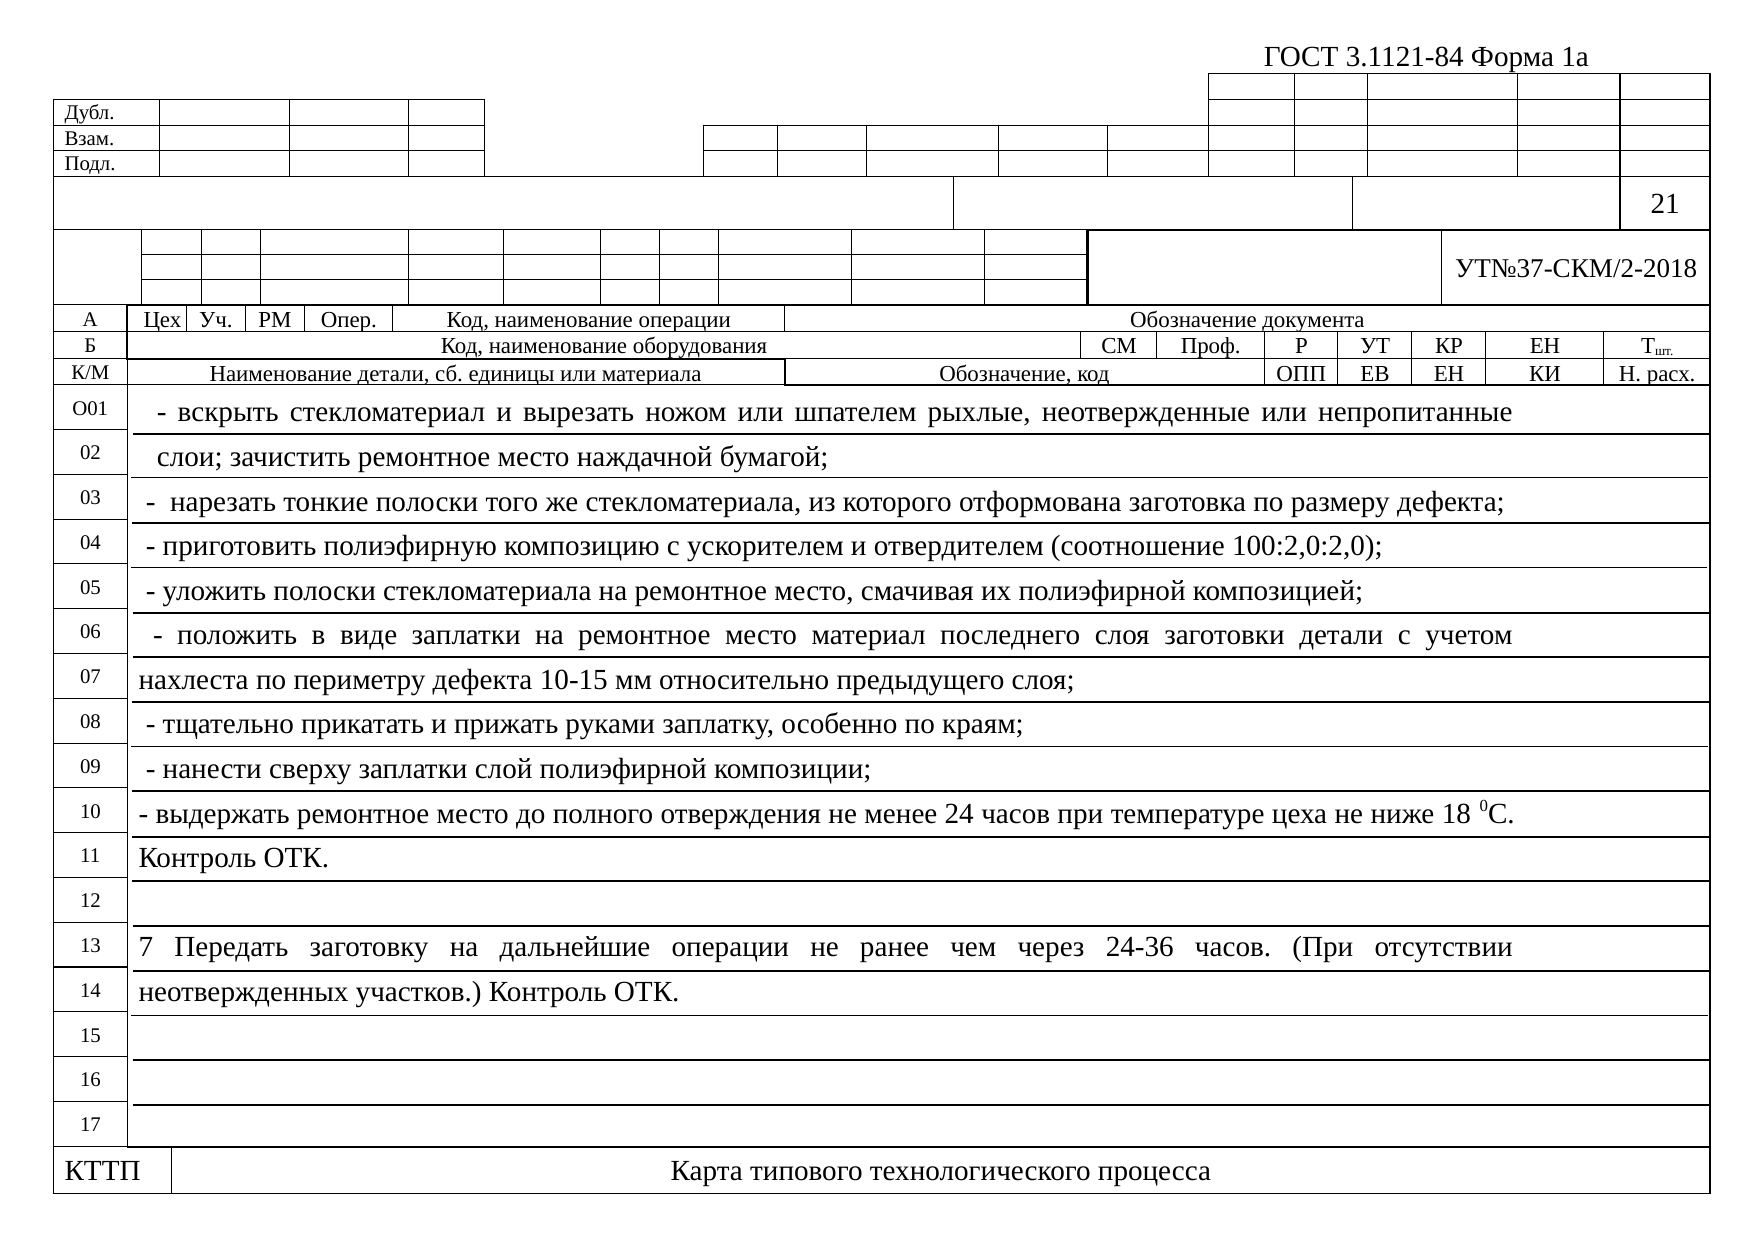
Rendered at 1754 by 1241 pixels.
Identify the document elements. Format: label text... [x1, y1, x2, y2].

table_cell [261, 230, 408, 254]
table_cell Уч. [187, 306, 245, 331]
table_cell РМ [246, 306, 304, 331]
table_cell [261, 255, 408, 279]
table_cell 05 [54, 564, 127, 608]
table_cell Тшт. [1604, 332, 1709, 357]
table_cell [202, 230, 260, 254]
table_cell [1368, 126, 1517, 150]
table_cell [261, 280, 408, 304]
table_cell [142, 230, 201, 254]
table_cell [1621, 151, 1709, 176]
table_cell Код, наименование оборудования [128, 332, 1080, 357]
table_cell [1545, 658, 1709, 701]
table_cell О01 [54, 385, 127, 429]
table_cell [999, 151, 1107, 176]
table_cell КР [1412, 332, 1485, 357]
table_cell [777, 99, 866, 124]
table_cell [1209, 151, 1294, 176]
table_cell [1108, 99, 1208, 124]
table_cell [1368, 151, 1517, 176]
table_cell [1545, 882, 1709, 925]
table_cell [1545, 614, 1709, 656]
table_cell [409, 255, 503, 279]
table_cell [409, 151, 484, 176]
table_cell Наименование детали, сб. единицы или материала [128, 360, 784, 384]
table_cell [142, 280, 201, 304]
table_cell КИ [1486, 359, 1603, 384]
table_cell [867, 126, 998, 150]
table_cell 09 [54, 744, 127, 787]
table_cell Б [54, 332, 126, 357]
table_cell К/М [54, 359, 127, 384]
table_cell [719, 280, 851, 304]
table_cell [1368, 100, 1517, 124]
table_cell [867, 151, 998, 176]
table_cell [160, 100, 289, 124]
table_header [1209, 74, 1294, 99]
table_cell [409, 280, 503, 304]
table_cell [778, 151, 866, 176]
table_cell [704, 99, 777, 124]
table_cell ЕВ [1338, 359, 1411, 384]
table_cell [985, 230, 1086, 254]
table_header [53, 73, 1208, 99]
table_cell - вскрыть стекломатериал и вырезать ножом или шпателем рыхлые, неотвержденные или непропитанные слои; зачистить ремонтное место наждачной бумагой; - нарезать тонкие полоски того же стекломатериала, из которого отформована заготовка по размеру дефекта; - приготовить полиэфирную композицию с ускорителем и отвердителем (соотношение 100:2,0:2,0); - уложить полоски стекломатериала на ремонтное место, смачивая их полиэфирной композицией; - положить в виде заплатки на ремонтное место материал последнего слоя заготовки детали с учетом нахлеста по периметру дефекта 10-15 мм относительно предыдущего слоя; - тщательно прикатать и прижать руками заплатку, особенно по краям; - нанести сверху заплатки слой полиэфирной композиции; - выдержать ремонтное место до полного отверждения не менее 24 часов при температуре цеха не ниже 18 0С. Контроль ОТК. 7 Передать заготовку на дальнейшие операции не ранее чем через 24-36 часов. (При отсутствии неотвержденных участков.) Контроль ОТК. [128, 385, 1545, 1146]
table_cell [1089, 231, 1441, 304]
table_cell 07 [54, 654, 127, 698]
table_cell А [54, 305, 126, 331]
table_cell [1353, 177, 1619, 229]
table_cell [719, 255, 851, 279]
table_cell [985, 255, 1086, 279]
table_cell 02 [54, 430, 127, 474]
table_cell [1545, 972, 1709, 1059]
table_cell [485, 125, 703, 176]
table_cell [1295, 151, 1367, 176]
table_cell [1518, 151, 1619, 176]
table_cell ОПП [1265, 359, 1337, 384]
table_cell [1545, 792, 1709, 836]
table_cell [660, 255, 718, 279]
table_cell ЕН [1412, 359, 1485, 384]
table_cell [1108, 126, 1208, 150]
table_cell [778, 126, 866, 150]
table_cell [290, 126, 408, 150]
table_cell [504, 280, 600, 304]
table_cell СМ [1081, 332, 1156, 357]
table_cell [852, 255, 984, 279]
table_cell Н. расх. [1604, 359, 1709, 384]
table_cell [866, 99, 999, 124]
table_cell 15 [54, 1012, 127, 1056]
table_cell [1545, 386, 1709, 433]
table_cell [660, 230, 718, 254]
table_cell [54, 230, 141, 304]
table_cell [719, 230, 851, 254]
text ГОСТ 3.1121-84 Форма 1а [53, 39, 1742, 73]
table_cell Цех [128, 306, 186, 331]
table_cell [504, 255, 600, 279]
table_cell Код, наименование операции [393, 306, 784, 331]
table_cell [1545, 703, 1709, 790]
table_cell [485, 99, 703, 124]
table_cell [504, 230, 600, 254]
table_cell [1209, 126, 1294, 150]
table_cell [160, 151, 289, 176]
table_cell 10 [54, 788, 127, 832]
table_cell Обозначение, код [786, 359, 1264, 384]
table_cell 11 [54, 833, 127, 877]
table_cell [601, 255, 659, 279]
table_cell [1209, 100, 1294, 124]
table_cell [1545, 435, 1709, 522]
table_cell Дубл. [54, 100, 159, 124]
table_cell [54, 177, 953, 229]
table_cell 17 [54, 1102, 127, 1146]
table_cell 04 [54, 520, 127, 563]
table_cell 12 [54, 878, 127, 922]
table_cell ЕН [1486, 332, 1603, 357]
table_cell [290, 151, 408, 176]
table_header [1368, 74, 1517, 99]
table_cell Взам. [54, 126, 159, 150]
table_cell [1545, 1106, 1709, 1146]
table_cell 14 [54, 968, 127, 1011]
table_cell [954, 177, 1352, 229]
table_cell [1545, 927, 1709, 970]
table_cell 03 [54, 475, 127, 518]
table_cell [1518, 126, 1619, 150]
table_cell Опер. [305, 306, 392, 331]
table_cell УТ [1338, 332, 1411, 357]
table_cell [1518, 100, 1619, 124]
table_cell [852, 280, 984, 304]
table_cell Обозначение документа [785, 306, 1709, 331]
table_header [1295, 74, 1367, 99]
table_cell [704, 151, 777, 176]
table_cell [704, 126, 777, 150]
table_cell [601, 280, 659, 304]
table_cell [160, 126, 289, 150]
table_cell [142, 255, 201, 279]
table_cell [202, 280, 260, 304]
table_cell 21 [1621, 177, 1709, 229]
table_cell Проф. [1157, 332, 1264, 357]
table_header [1621, 74, 1709, 99]
table_cell Р [1265, 332, 1337, 357]
table_cell Подл. [54, 151, 159, 176]
table_cell [1545, 838, 1709, 880]
table_cell УТ№37-СКМ/2-2018 [1442, 231, 1709, 304]
table_cell 16 [54, 1057, 127, 1101]
table_cell [1545, 1061, 1709, 1104]
table_cell [601, 230, 659, 254]
table_cell [1295, 100, 1367, 124]
table_cell КТТП [54, 1147, 171, 1193]
table_cell [660, 280, 718, 304]
table_cell [1295, 126, 1367, 150]
table_cell 13 [54, 923, 127, 966]
table_cell [985, 280, 1086, 304]
table_cell Карта типового технологического процесса [172, 1148, 1709, 1193]
table_cell [202, 255, 260, 279]
table_cell 08 [54, 699, 127, 742]
table_cell [999, 126, 1107, 150]
table_cell [409, 100, 484, 124]
table_cell [1621, 126, 1709, 150]
table_cell [290, 100, 408, 124]
table_cell [999, 99, 1107, 124]
table_cell [852, 230, 984, 254]
table_cell 06 [54, 609, 127, 653]
table_header [1518, 74, 1619, 99]
table_cell [1108, 151, 1208, 176]
table_cell [409, 126, 484, 150]
table_cell [1545, 524, 1709, 612]
table_cell [409, 230, 503, 254]
table_cell [1621, 100, 1709, 124]
